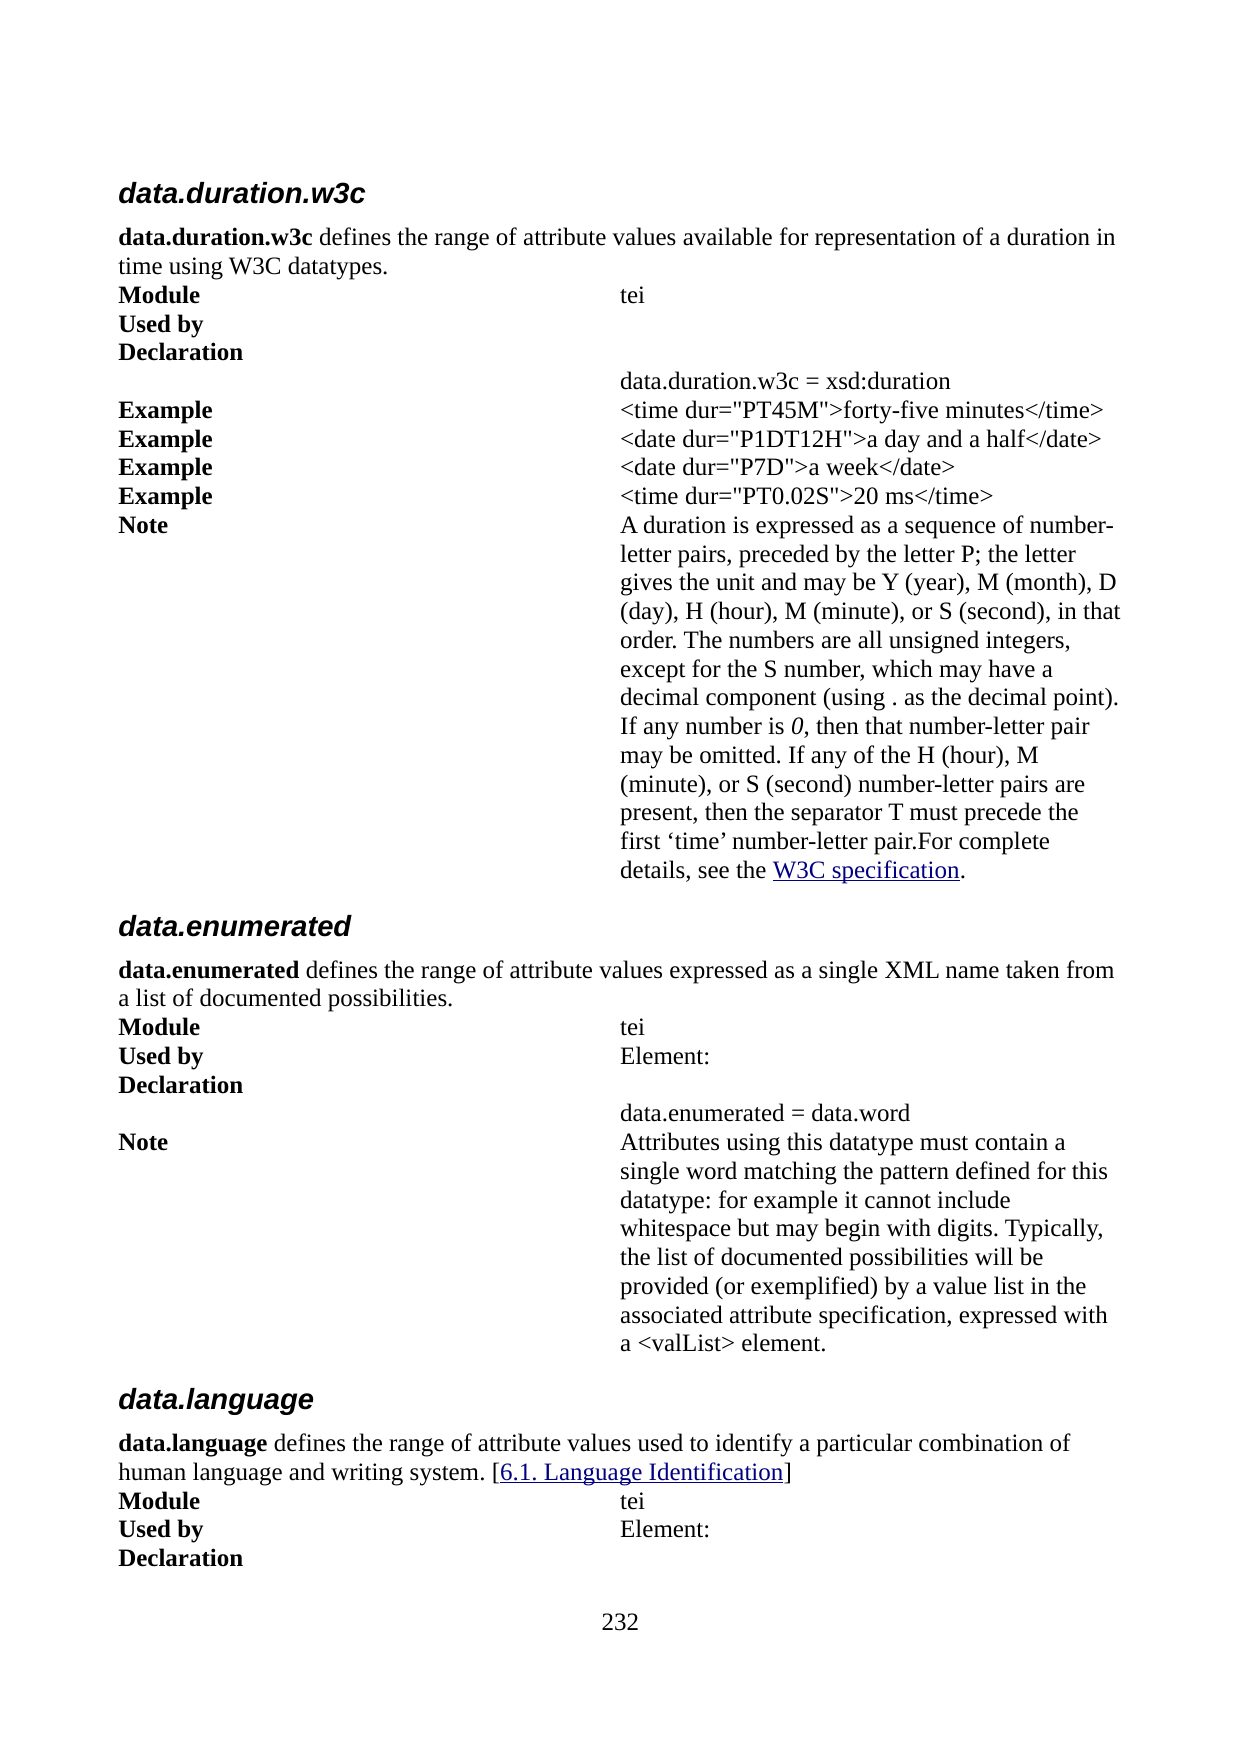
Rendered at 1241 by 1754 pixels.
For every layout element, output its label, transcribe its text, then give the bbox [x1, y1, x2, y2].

table_cell Example [118, 481, 620, 510]
table_cell data.enumerated = data.word [620, 1070, 1122, 1127]
table_cell Element: [620, 1041, 1122, 1070]
table_cell tei [620, 1486, 1122, 1514]
table_cell A duration is expressed as a sequence of number-letter pairs, preceded by the letter P; the letter gives the unit and may be Y (year), M (month), D (day), H (hour), M (minute), or S (second), in that order. The numbers are all unsigned integers, except for the S number, which may have a decimal component (using . as the decimal point). If any number is 0, then that number-letter pair may be omitted. If any of the H (hour), M (minute), or S (second) number-letter pairs are present, then the separator T must precede the first ‘time’ number-letter pair.For complete details, see the W3C specification. [620, 510, 1122, 884]
table_cell <time dur="PT0.02S">20 ms</time> [620, 481, 1122, 510]
table_cell Element: [620, 1515, 1122, 1543]
table_cell data.duration.w3c = xsd:duration [620, 338, 1122, 395]
table_cell Declaration [118, 1070, 620, 1127]
table_header data.language defines the range of attribute values used to identify a particular combination of human language and writing system. [6.1. Language Identification] [118, 1428, 1122, 1486]
table_cell <time dur="PT45M">forty-five minutes</time> [620, 395, 1122, 424]
table_cell Example [118, 395, 620, 424]
table_cell Module [118, 1486, 620, 1514]
subtitle data.language [118, 1382, 1122, 1416]
table_cell Module [118, 280, 620, 309]
subtitle data.duration.w3c [118, 176, 1122, 210]
table_cell Note [118, 1127, 620, 1357]
table_cell Declaration [118, 338, 620, 395]
table_header data.duration.w3c defines the range of attribute values available for representation of a duration in time using W3C datatypes. [118, 223, 1122, 280]
table_cell Example [118, 453, 620, 481]
table_cell Used by [118, 1041, 620, 1070]
table_cell Used by [118, 309, 620, 337]
table_cell <date dur="P1DT12H">a day and a half</date> [620, 424, 1122, 452]
table_cell <date dur="P7D">a week</date> [620, 453, 1122, 481]
table_cell tei [620, 280, 1122, 309]
table_header data.enumerated defines the range of attribute values expressed as a single XML name taken from a list of documented possibilities. [118, 955, 1122, 1012]
table_cell Example [118, 424, 620, 452]
subtitle data.enumerated [118, 909, 1122, 942]
table_cell Attributes using this datatype must contain a single word matching the pattern defined for this datatype: for example it cannot include whitespace but may begin with digits. Typically, the list of documented possibilities will be provided (or exemplified) by a value list in the associated attribute specification, expressed with a <valList> element. [620, 1127, 1122, 1357]
table_cell Module [118, 1012, 620, 1041]
table_cell Used by [118, 1515, 620, 1543]
table_cell tei [620, 1012, 1122, 1041]
table_cell [620, 1543, 1122, 1572]
table_cell Declaration [118, 1543, 620, 1572]
table_cell Note [118, 510, 620, 884]
table_cell [620, 309, 1122, 337]
